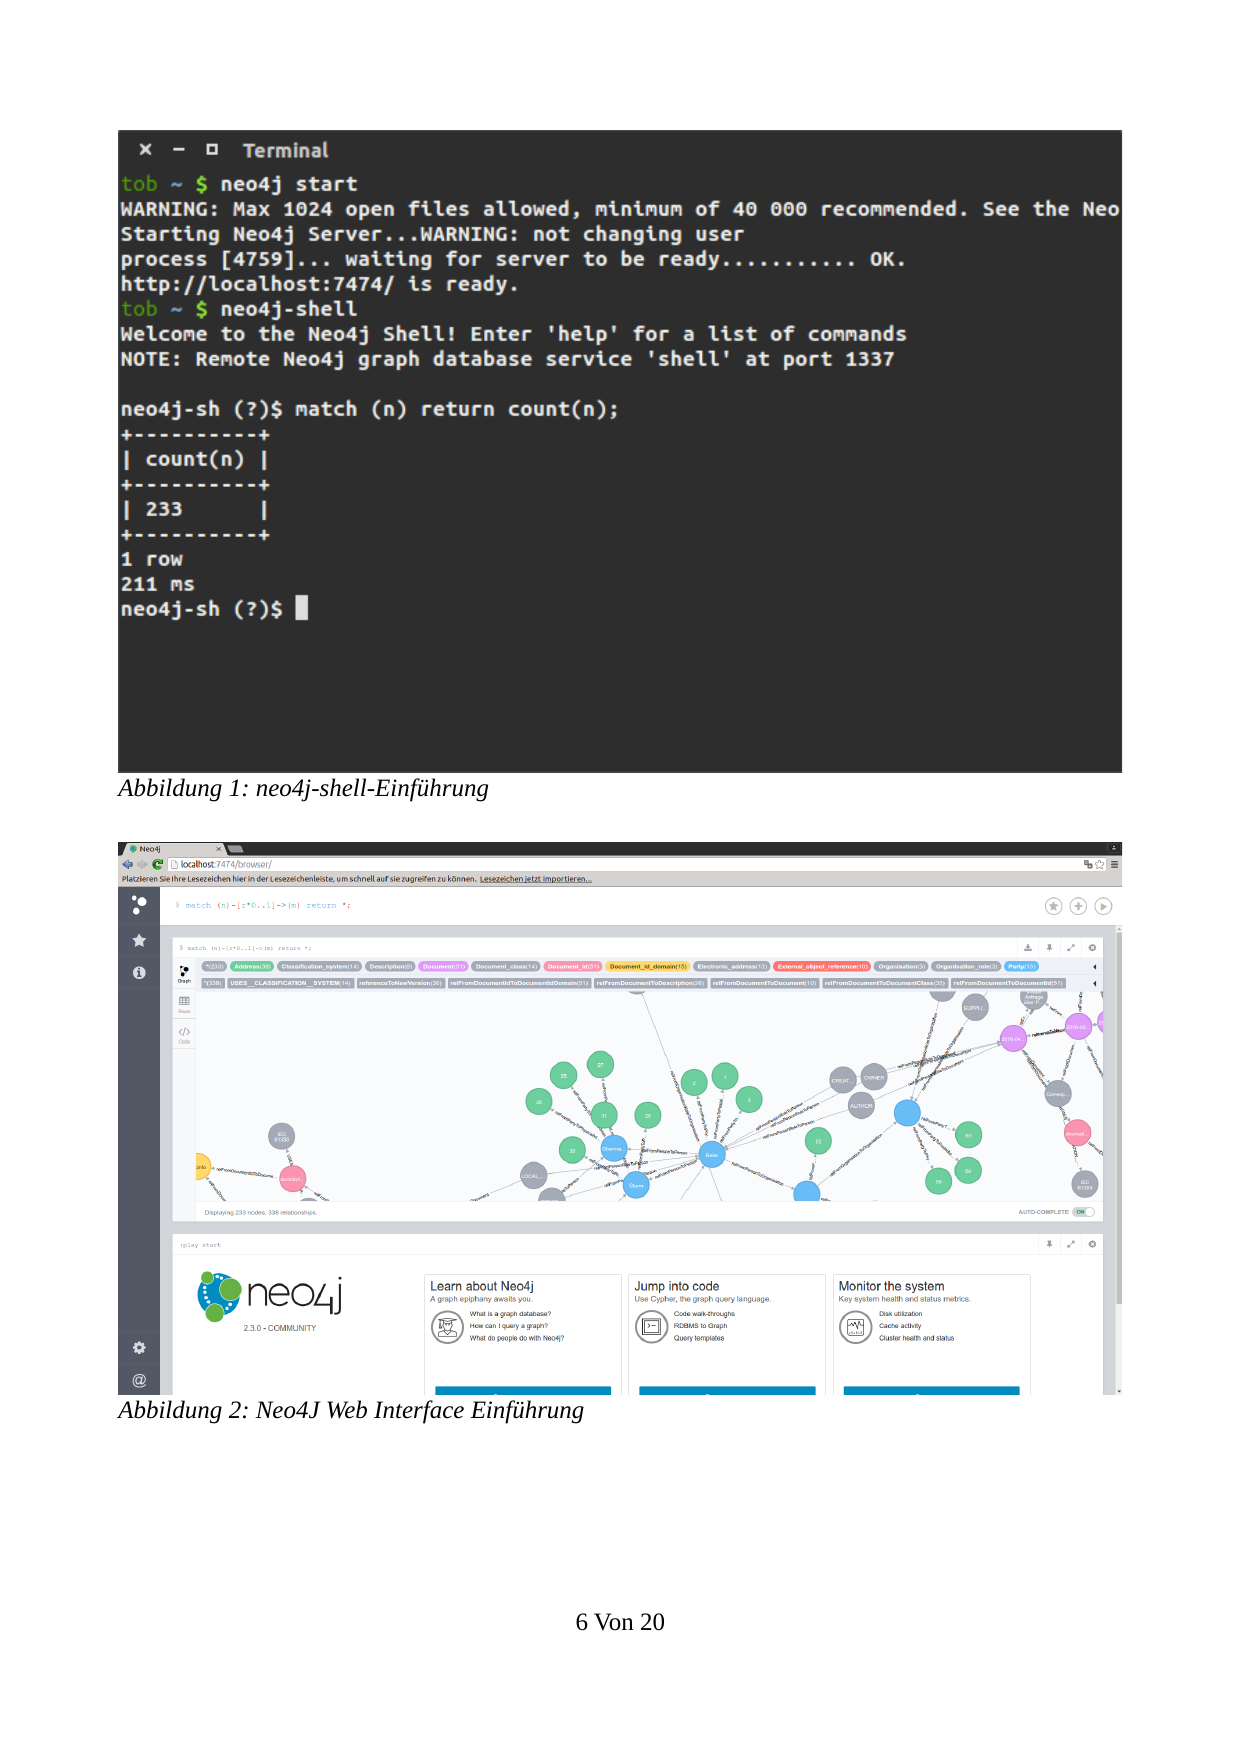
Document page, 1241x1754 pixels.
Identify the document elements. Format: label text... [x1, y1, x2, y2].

text Abbildung 1: neo4j-shell-Einführung [118, 773, 1122, 801]
picture [118, 130, 1123, 773]
picture [118, 842, 1123, 1395]
text Abbildung 2: Neo4J Web Interface Einführung [118, 1395, 1122, 1423]
